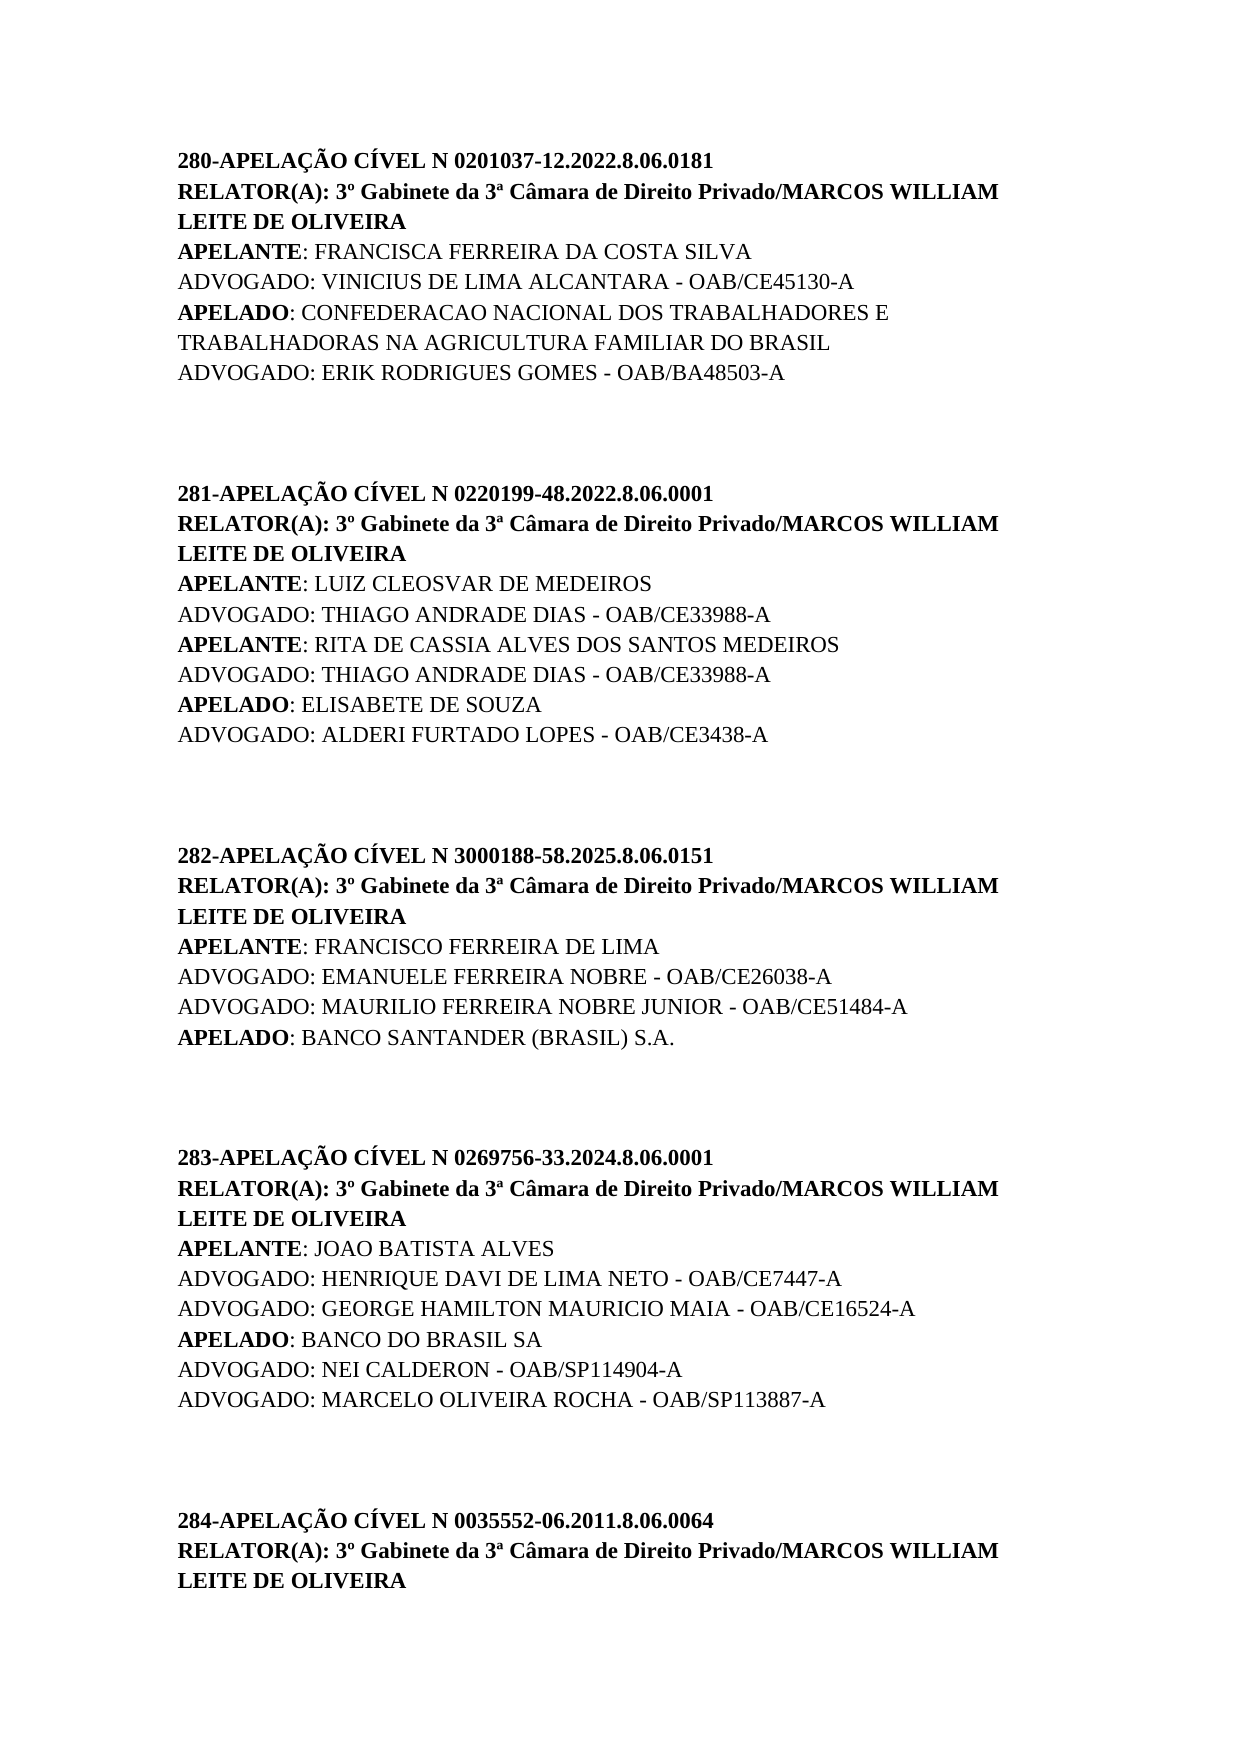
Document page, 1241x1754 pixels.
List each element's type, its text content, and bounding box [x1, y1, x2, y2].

text 280-APELAÇÃO CÍVEL N 0201037-12.2022.8.06.0181 RELATOR(A): 3º Gabinete da 3ª Câmara de Direito Privado/MARCOS WILLIAM LEITE DE OLIVEIRA APELANTE: FRANCISCA FERREIRA DA COSTA SILVA ADVOGADO: VINICIUS DE LIMA ALCANTARA - OAB/CE45130-A APELADO: CONFEDERACAO NACIONAL DOS TRABALHADORES E TRABALHADORAS NA AGRICULTURA FAMILIAR DO BRASIL ADVOGADO: ERIK RODRIGUES GOMES - OAB/BA48503-A 281-APELAÇÃO CÍVEL N 0220199-48.2022.8.06.0001 RELATOR(A): 3º Gabinete da 3ª Câmara de Direito Privado/MARCOS WILLIAM LEITE DE OLIVEIRA APELANTE: LUIZ CLEOSVAR DE MEDEIROS ADVOGADO: THIAGO ANDRADE DIAS - OAB/CE33988-A APELANTE: RITA DE CASSIA ALVES DOS SANTOS MEDEIROS ADVOGADO: THIAGO ANDRADE DIAS - OAB/CE33988-A APELADO: ELISABETE DE SOUZA ADVOGADO: ALDERI FURTADO LOPES - OAB/CE3438-A 282-APELAÇÃO CÍVEL N 3000188-58.2025.8.06.0151 RELATOR(A): 3º Gabinete da 3ª Câmara de Direito Privado/MARCOS WILLIAM LEITE DE OLIVEIRA APELANTE: FRANCISCO FERREIRA DE LIMA ADVOGADO: EMANUELE FERREIRA NOBRE - OAB/CE26038-A ADVOGADO: MAURILIO FERREIRA NOBRE JUNIOR - OAB/CE51484-A APELADO: BANCO SANTANDER (BRASIL) S.A. 283-APELAÇÃO CÍVEL N 0269756-33.2024.8.06.0001 RELATOR(A): 3º Gabinete da 3ª Câmara de Direito Privado/MARCOS WILLIAM LEITE DE OLIVEIRA APELANTE: JOAO BATISTA ALVES ADVOGADO: HENRIQUE DAVI DE LIMA NETO - OAB/CE7447-A ADVOGADO: GEORGE HAMILTON MAURICIO MAIA - OAB/CE16524-A APELADO: BANCO DO BRASIL SA ADVOGADO: NEI CALDERON - OAB/SP114904-A ADVOGADO: MARCELO OLIVEIRA ROCHA - OAB/SP113887-A 284-APELAÇÃO CÍVEL N 0035552-06.2011.8.06.0064 RELATOR(A): 3º Gabinete da 3ª Câmara de Direito Privado/MARCOS WILLIAM LEITE DE OLIVEIRA [177, 148, 1063, 1594]
